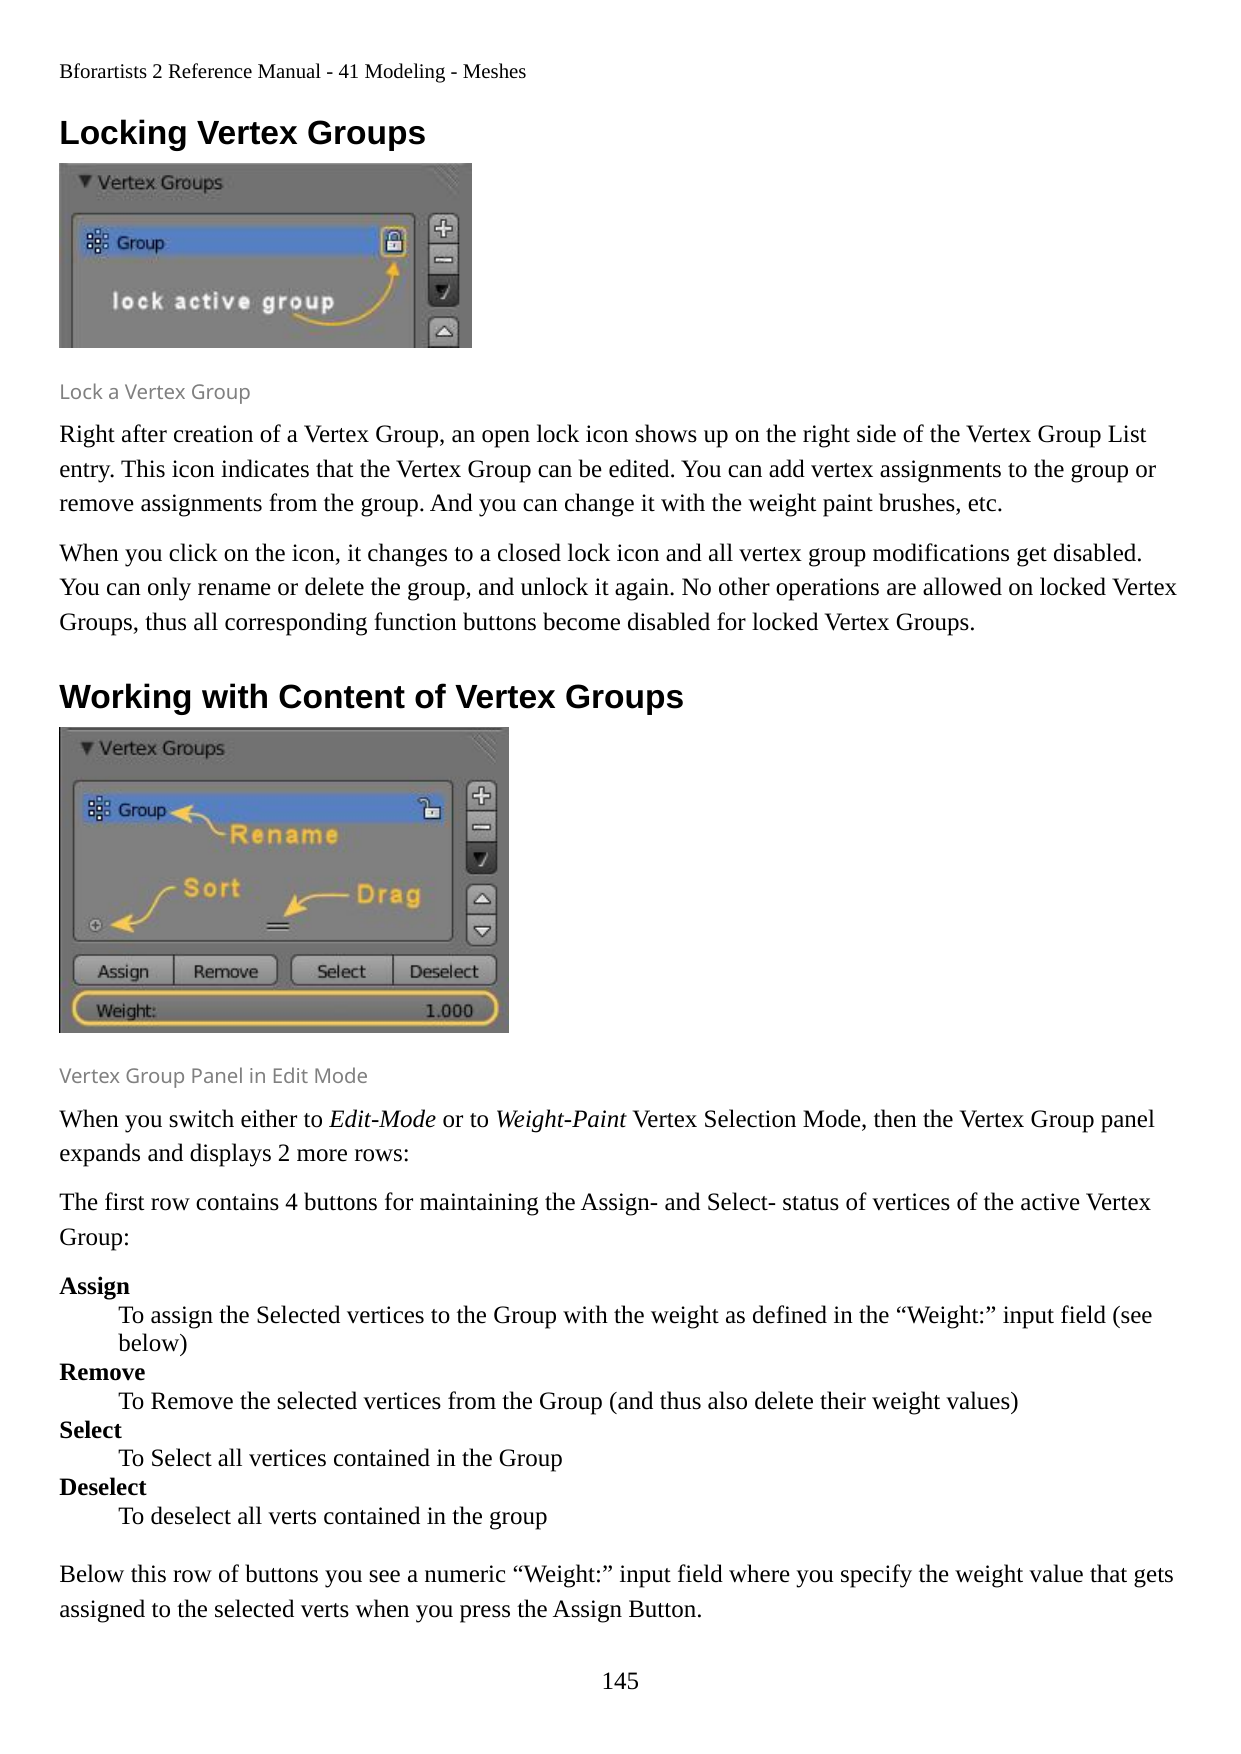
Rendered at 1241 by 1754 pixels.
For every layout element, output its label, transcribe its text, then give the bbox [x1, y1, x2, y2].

text Lock a Vertex Group [59, 374, 1181, 405]
picture [59, 163, 472, 348]
list To deselect all verts contained in the group [118, 1501, 1181, 1530]
list To Select all vertices contained in the Group [118, 1443, 1181, 1472]
subtitle Select [59, 1415, 1181, 1443]
subtitle Deselect [59, 1472, 1181, 1501]
text Below this row of buttons you see a numeric “Weight:” input field where you specify the weight value that gets assigned to the selected verts when you press the Assign Button. [59, 1559, 1181, 1622]
subtitle Locking Vertex Groups [59, 113, 1181, 151]
text Vertex Group Panel in Edit Mode [59, 1058, 1181, 1089]
text The first row contains 4 buttons for maintaining the Assign- and Select- status of vertices of the active Vertex Group: [59, 1187, 1181, 1251]
picture [59, 727, 509, 1033]
subtitle Remove [59, 1357, 1181, 1386]
subtitle Working with Content of Vertex Groups [59, 676, 1181, 715]
text Right after creation of a Vertex Group, an open lock icon shows up on the right side of the Vertex Group List entry. This icon indicates that the Vertex Group can be edited. You can add vertex assignments to the group or remove assignments from the group. And you can change it with the weight paint brushes, etc. [59, 419, 1181, 517]
subtitle Assign [59, 1271, 1181, 1300]
text When you click on the icon, it changes to a closed lock icon and all vertex group modifications get disabled. You can only rename or delete the group, and unlock it again. No other operations are allowed on locked Vertex Groups, thus all corresponding function buttons become disabled for locked Vertex Groups. [59, 538, 1181, 635]
list To assign the Selected vertices to the Group with the weight as defined in the “Weight:” input field (see below) [118, 1300, 1181, 1357]
text When you switch either to Edit-Mode or to Weight-Paint Vertex Selection Mode, then the Vertex Group panel expands and displays 2 more rows: [59, 1104, 1181, 1167]
list To Remove the selected vertices from the Group (and thus also delete their weight values) [118, 1386, 1181, 1415]
